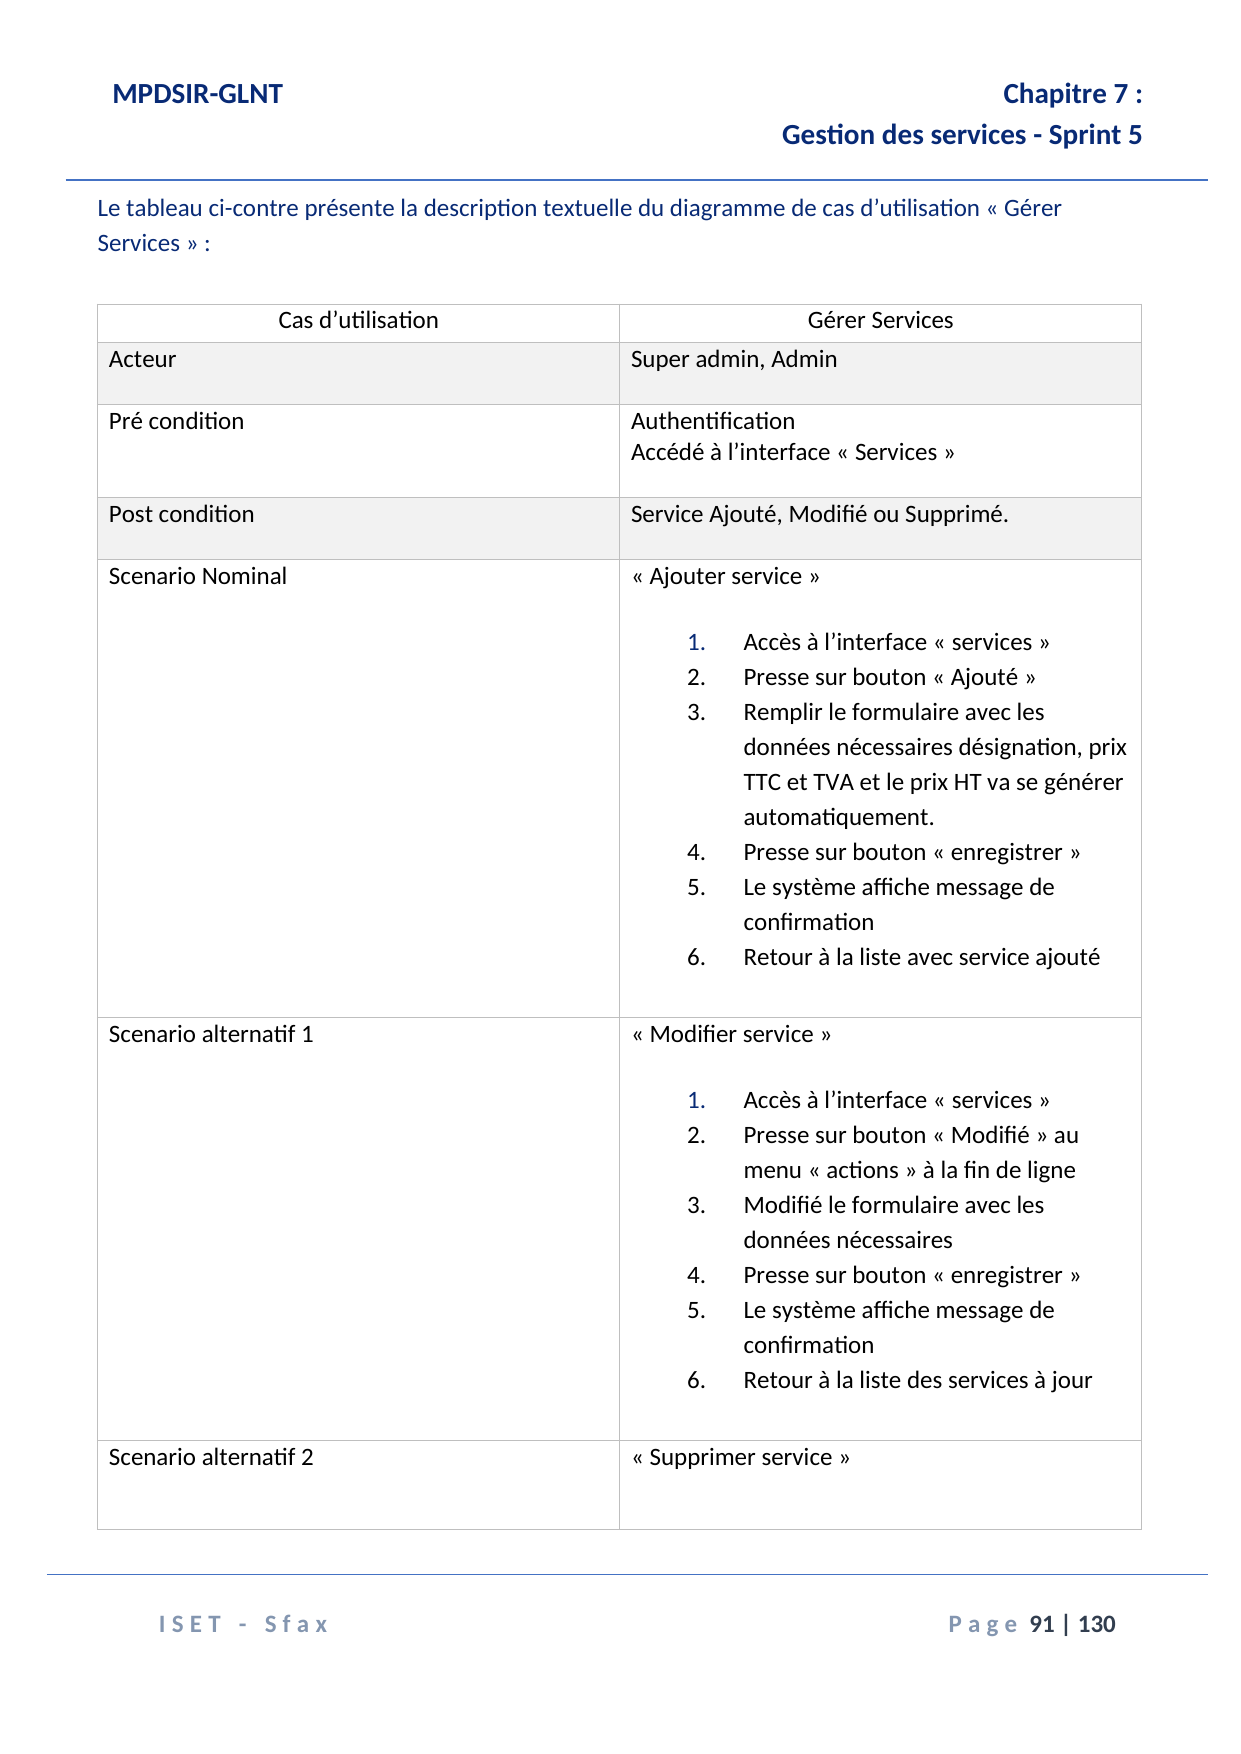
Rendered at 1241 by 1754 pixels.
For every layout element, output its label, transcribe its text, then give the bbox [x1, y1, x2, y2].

table_header Cas d’utilisation [98, 305, 619, 342]
table_cell Super admin, Admin [620, 343, 1141, 404]
table_cell Pré condition [98, 405, 619, 497]
table_cell « Ajouter service » Accès à l’interface « services » Presse sur bouton « Ajouté » Remplir le formulaire avec les données nécessaires désignation, prix TTC et TVA et le prix HT va se générer automatiquement. Presse sur bouton « enregistrer » Le système affiche message de confirmation Retour à la liste avec service ajouté [620, 560, 1141, 1017]
table_cell Scenario alternatif 2 [98, 1441, 619, 1529]
table_cell Scenario Nominal [98, 560, 619, 1017]
list Le tableau ci-contre présente la description textuelle du diagramme de cas d’utilisation « Gérer Services » : [97, 192, 1143, 258]
table_cell Scenario alternatif 1 [98, 1018, 619, 1439]
table_cell Acteur [98, 343, 619, 404]
table_cell « Modifier service » Accès à l’interface « services » Presse sur bouton « Modifié » au menu « actions » à la fin de ligne Modifié le formulaire avec les données nécessaires Presse sur bouton « enregistrer » Le système affiche message de confirmation Retour à la liste des services à jour [620, 1018, 1141, 1439]
table_cell Post condition [98, 498, 619, 559]
table_cell Authentification Accédé à l’interface « Services » [620, 405, 1141, 497]
table_cell Service Ajouté, Modifié ou Supprimé. [620, 498, 1141, 559]
table_cell « Supprimer service » [620, 1441, 1141, 1529]
table_header Gérer Services [620, 305, 1141, 342]
